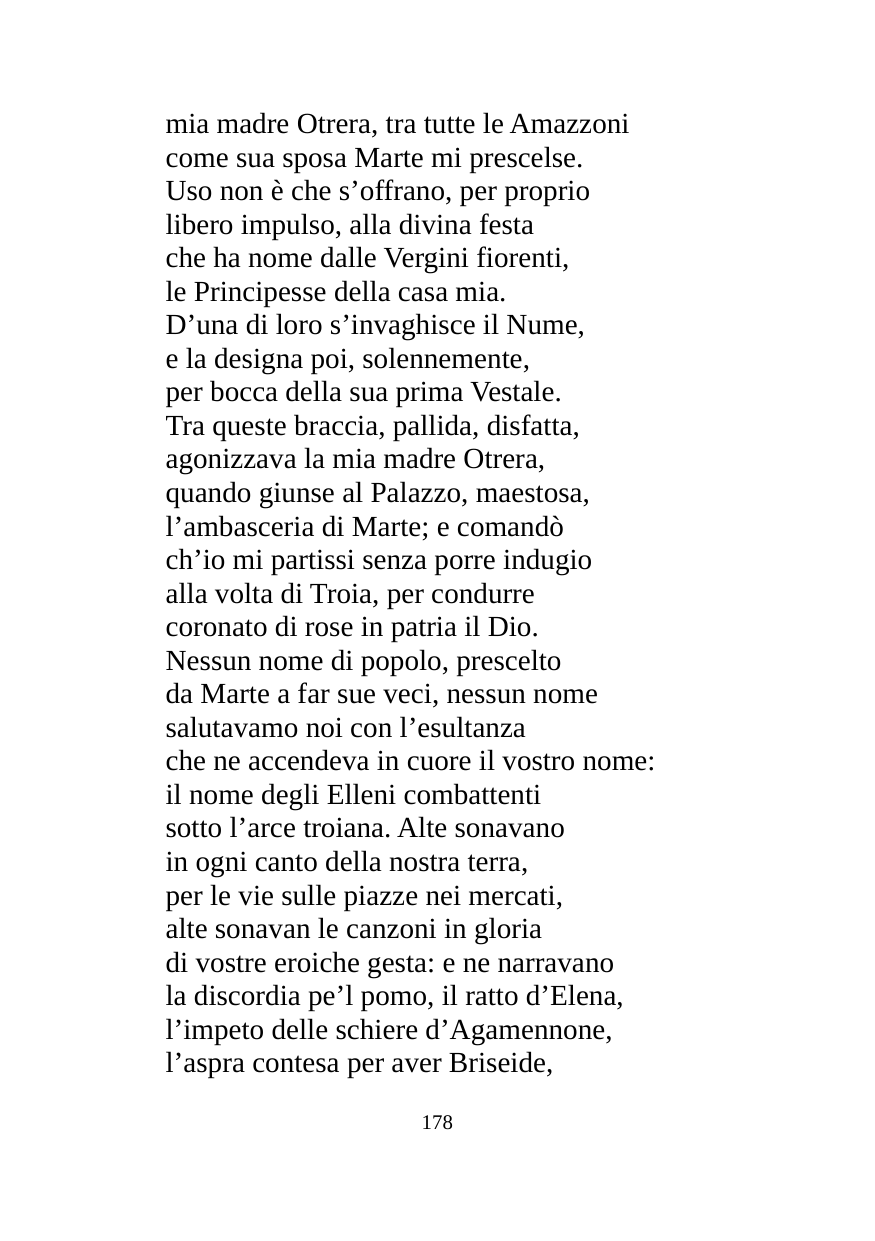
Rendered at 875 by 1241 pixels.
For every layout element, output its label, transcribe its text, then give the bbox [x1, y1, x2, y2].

text mia madre Otrera, tra tutte le Amazzoni come sua sposa Marte mi prescelse. Uso non è che s’offrano, per proprio libero impulso, alla divina festa che ha nome dalle Vergini fiorenti, le Principesse della casa mia. D’una di loro s’invaghisce il Nume, e la designa poi, solennemente, per bocca della sua prima Vestale. Tra queste braccia, pallida, disfatta, agonizzava la mia madre Otrera, quando giunse al Palazzo, maestosa, l’ambasceria di Marte; e comandò ch’io mi partissi senza porre indugio alla volta di Troia, per condurre coronato di rose in patria il Dio. Nessun nome di popolo, prescelto da Marte a far sue veci, nessun nome salutavamo noi con l’esultanza che ne accendeva in cuore il vostro nome: il nome degli Elleni combattenti sotto l’arce troiana. Alte sonavano in ogni canto della nostra terra, per le vie sulle piazze nei mercati, alte sonavan le canzoni in gloria di vostre eroiche gesta: e ne narravano la discordia pe’l pomo, il ratto d’Elena, l’impeto delle schiere d’Agamennone, l’aspra contesa per aver Briseide, [165, 106, 768, 1079]
